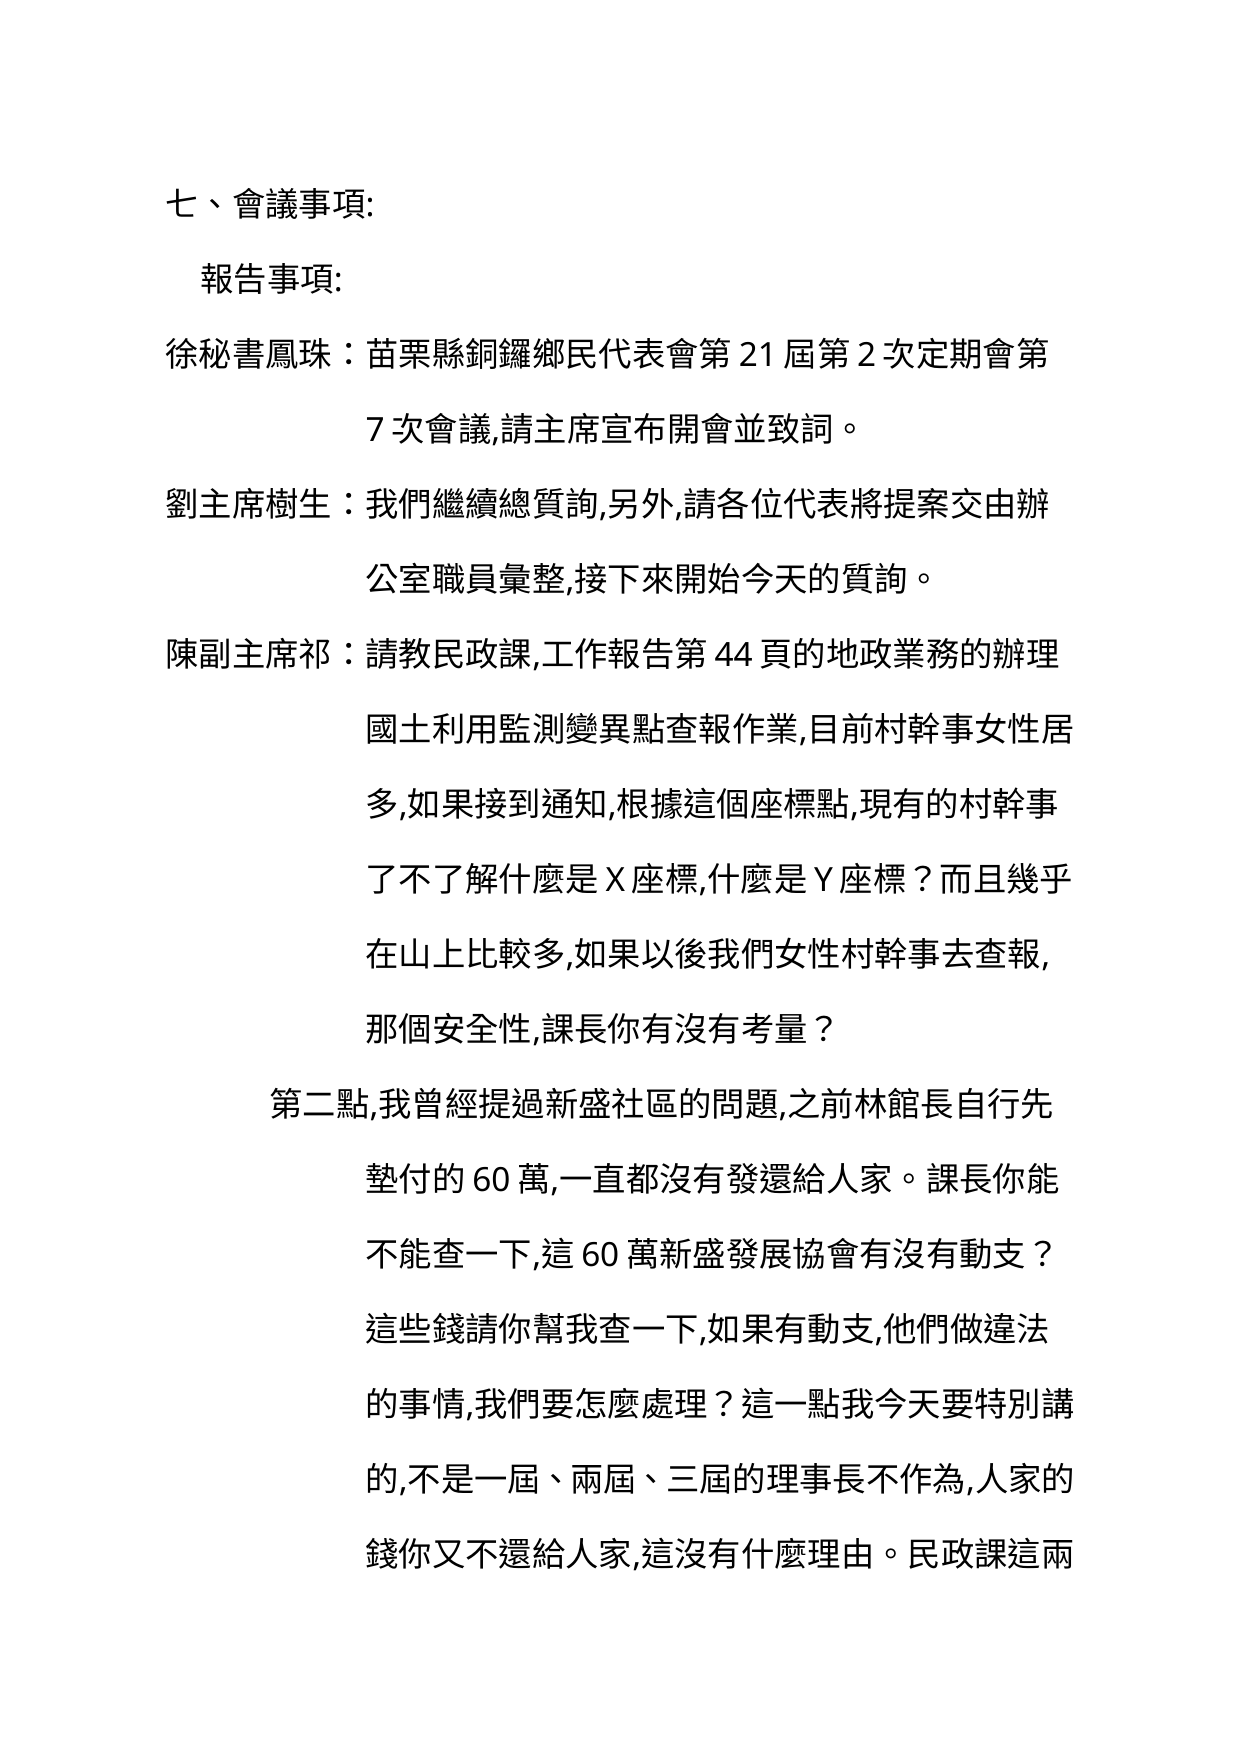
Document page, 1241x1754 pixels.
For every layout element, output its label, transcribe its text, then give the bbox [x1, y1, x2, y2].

text 劉主席樹生：我們繼續總質詢,另外,請各位代表將提案交由辦公室職員彙整,接下來開始今天的質詢。 [165, 464, 1075, 614]
text 七、會議事項: [165, 164, 1075, 239]
text 第二點,我曾經提過新盛社區的問題,之前林館長自行先墊付的60萬,一直都沒有發還給人家。課長你能不能查一下,這60萬新盛發展協會有沒有動支？這些錢請你幫我查一下,如果有動支,他們做違法的事情,我們要怎麼處理？這一點我今天要特別講的,不是一屆、兩屆、三屆的理事長不作為,人家的錢你又不還給人家,這沒有什麼理由。民政課這兩 [165, 1064, 1075, 1589]
text 徐秘書鳳珠：苗栗縣銅鑼鄉民代表會第21屆第2次定期會第7次會議,請主席宣布開會並致詞。 [165, 314, 1075, 464]
text 陳副主席祁：請教民政課,工作報告第44頁的地政業務的辦理國土利用監測變異點查報作業,目前村幹事女性居多,如果接到通知,根據這個座標點,現有的村幹事了不了解什麼是X座標,什麼是Y座標？而且幾乎在山上比較多,如果以後我們女性村幹事去查報,那個安全性,課長你有沒有考量？ [165, 614, 1075, 1064]
text 報告事項: [165, 239, 1075, 314]
